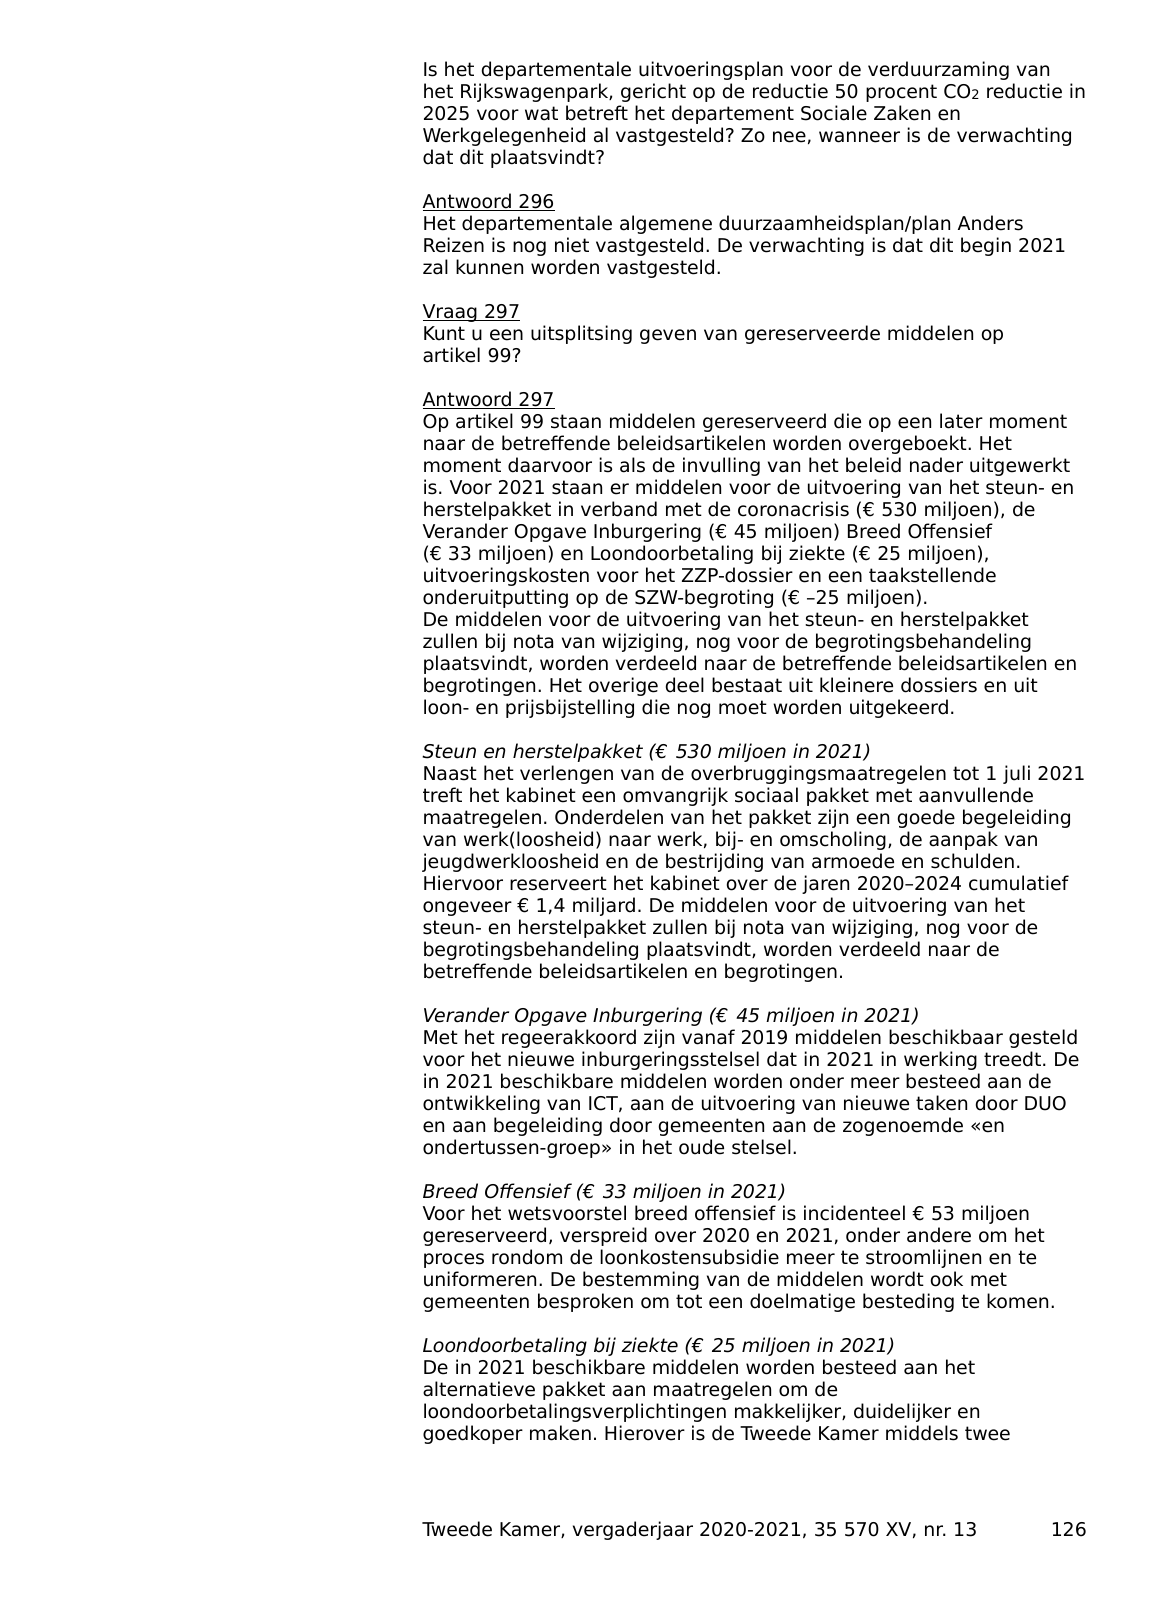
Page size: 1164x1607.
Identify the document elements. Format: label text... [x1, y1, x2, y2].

text Kunt u een uitsplitsing geven van gereserveerde middelen op artikel 99? [422, 323, 1087, 367]
text Loondoorbetaling bij ziekte (€ 25 miljoen in 2021) [422, 1335, 1087, 1357]
text De middelen voor de uitvoering van het steun- en herstelpakket zullen bij nota van wijziging, nog voor de begrotingsbehandeling plaatsvindt, worden verdeeld naar de betreffende beleidsartikelen en begrotingen. Het overige deel bestaat uit kleinere dossiers en uit loon- en prijsbijstelling die nog moet worden uitgekeerd. [422, 609, 1087, 719]
text Verander Opgave Inburgering (€ 45 miljoen in 2021) [422, 1005, 1087, 1027]
text Antwoord 296 [422, 191, 1087, 213]
text Breed Offensief (€ 33 miljoen in 2021) [422, 1181, 1087, 1203]
text Op artikel 99 staan middelen gereserveerd die op een later moment naar de betreffende beleidsartikelen worden overgeboekt. Het moment daarvoor is als de invulling van het beleid nader uitgewerkt is. Voor 2021 staan er middelen voor de uitvoering van het steun- en herstelpakket in verband met de coronacrisis (€ 530 miljoen), de Verander Opgave Inburgering (€ 45 miljoen) Breed Offensief (€ 33 miljoen) en Loondoorbetaling bij ziekte (€ 25 miljoen), uitvoeringskosten voor het ZZP-dossier en een taakstellende onderuitputting op de SZW-begroting (€ –25 miljoen). [422, 411, 1087, 609]
text Is het departementale uitvoeringsplan voor de verduurzaming van het Rijkswagenpark, gericht op de reductie 50 procent CO2 reductie in 2025 voor wat betreft het departement Sociale Zaken en Werkgelegenheid al vastgesteld? Zo nee, wanneer is de verwachting dat dit plaatsvindt? [422, 59, 1087, 169]
text Naast het verlengen van de overbruggingsmaatregelen tot 1 juli 2021 treft het kabinet een omvangrijk sociaal pakket met aanvullende maatregelen. Onderdelen van het pakket zijn een goede begeleiding van werk(loosheid) naar werk, bij- en omscholing, de aanpak van jeugdwerkloosheid en de bestrijding van armoede en schulden. Hiervoor reserveert het kabinet over de jaren 2020–2024 cumulatief ongeveer € 1,4 miljard. De middelen voor de uitvoering van het steun- en herstelpakket zullen bij nota van wijziging, nog voor de begrotingsbehandeling plaatsvindt, worden verdeeld naar de betreffende beleidsartikelen en begrotingen. [422, 763, 1087, 983]
text De in 2021 beschikbare middelen worden besteed aan het alternatieve pakket aan maatregelen om de loondoorbetalingsverplichtingen makkelijker, duidelijker en goedkoper maken. Hierover is de Tweede Kamer middels twee [422, 1357, 1087, 1445]
text Met het regeerakkoord zijn vanaf 2019 middelen beschikbaar gesteld voor het nieuwe inburgeringsstelsel dat in 2021 in werking treedt. De in 2021 beschikbare middelen worden onder meer besteed aan de ontwikkeling van ICT, aan de uitvoering van nieuwe taken door DUO en aan begeleiding door gemeenten aan de zogenoemde «en ondertussen-groep» in het oude stelsel. [422, 1027, 1087, 1159]
text Voor het wetsvoorstel breed offensief is incidenteel € 53 miljoen gereserveerd, verspreid over 2020 en 2021, onder andere om het proces rondom de loonkostensubsidie meer te stroomlijnen en te uniformeren. De bestemming van de middelen wordt ook met gemeenten besproken om tot een doelmatige besteding te komen. [422, 1203, 1087, 1313]
text Steun en herstelpakket (€ 530 miljoen in 2021) [422, 741, 1087, 763]
text Antwoord 297 [422, 389, 1087, 411]
text Vraag 297 [422, 301, 1087, 323]
text Het departementale algemene duurzaamheidsplan/plan Anders Reizen is nog niet vastgesteld. De verwachting is dat dit begin 2021 zal kunnen worden vastgesteld. [422, 213, 1087, 279]
